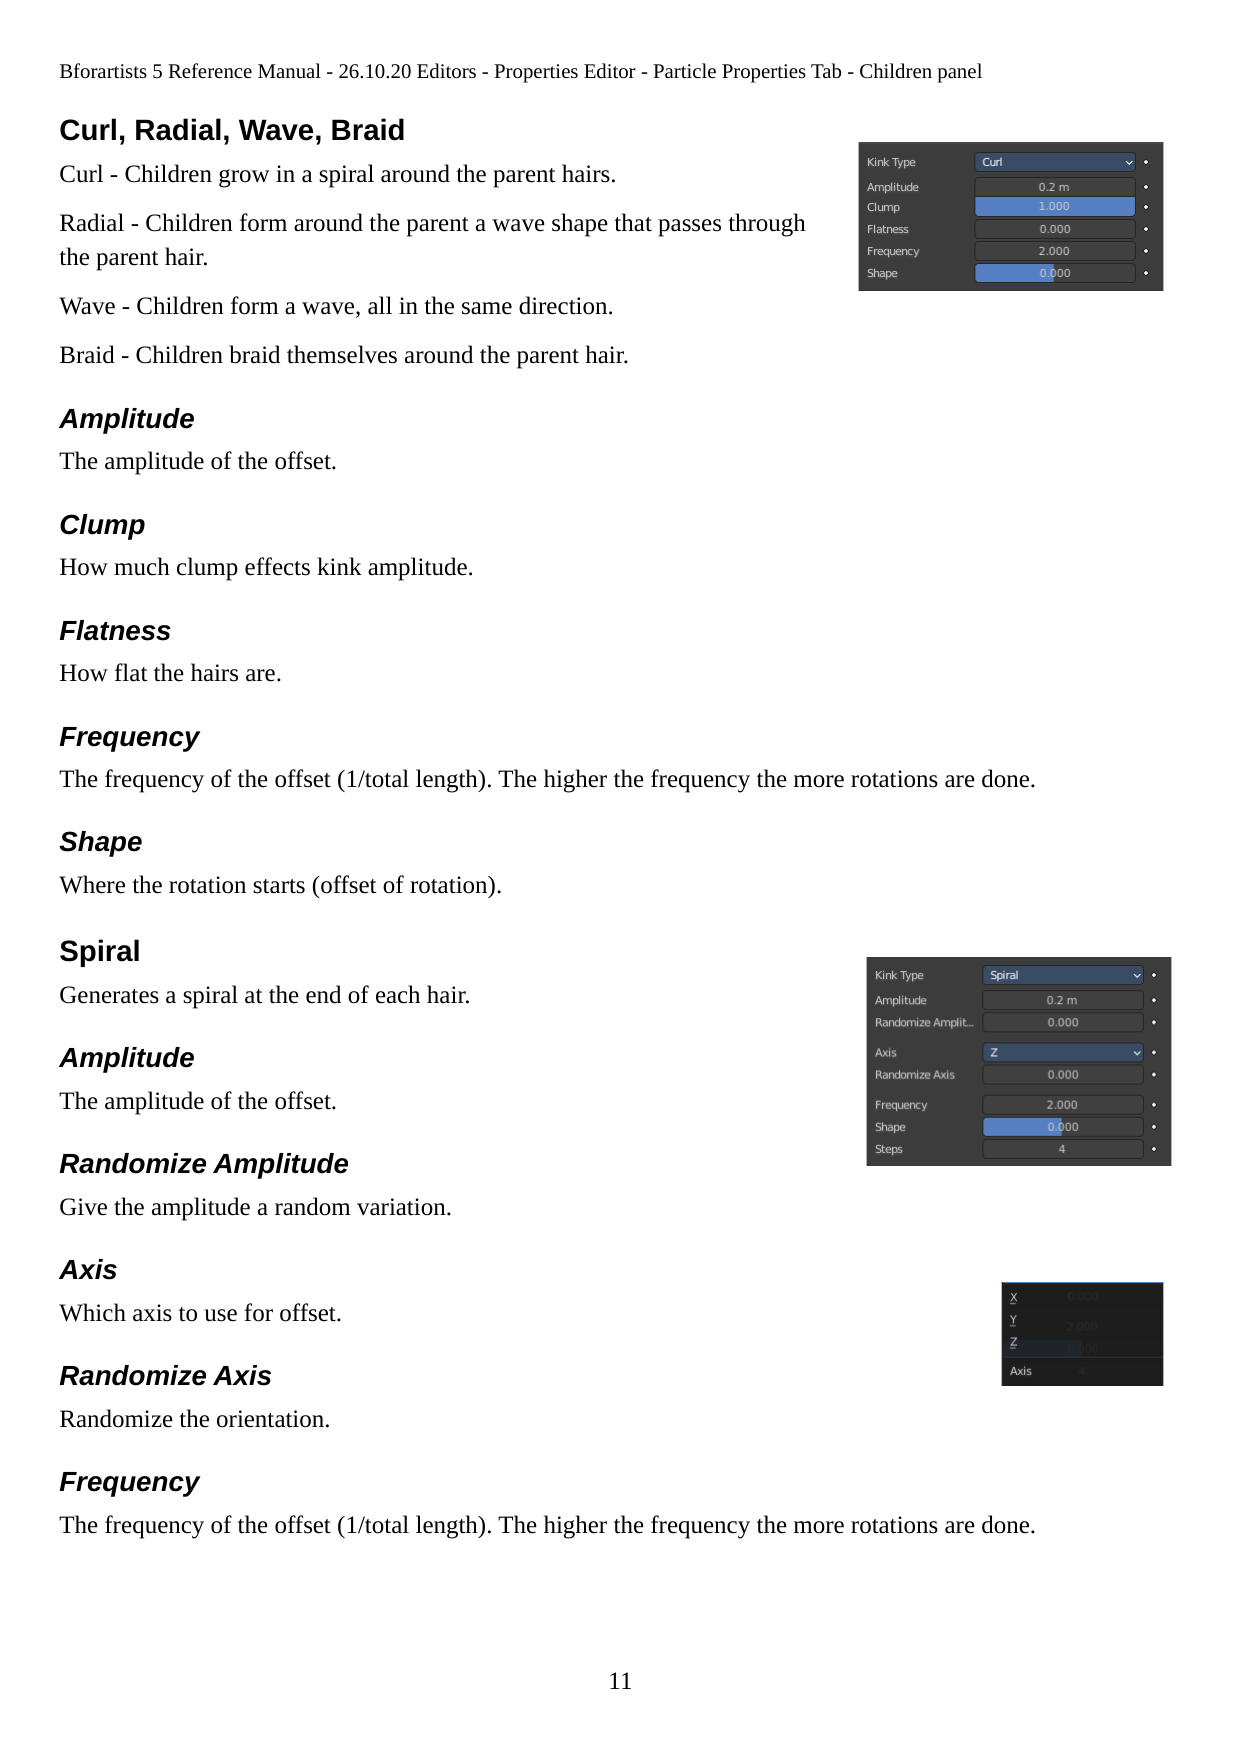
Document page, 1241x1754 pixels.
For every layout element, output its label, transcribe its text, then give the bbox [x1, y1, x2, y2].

text Where the rotation starts (offset of rotation). [59, 870, 1181, 899]
subtitle Amplitude [59, 1042, 866, 1073]
subtitle Axis [59, 1253, 1181, 1285]
subtitle Flatness [59, 614, 1181, 646]
text The amplitude of the offset. [59, 446, 1181, 475]
text How flat the hairs are. [59, 658, 1181, 687]
subtitle Curl, Radial, Wave, Braid [59, 113, 1181, 146]
text Generates a spiral at the end of each hair. [59, 980, 866, 1009]
subtitle [1172, 1042, 1181, 1073]
text The frequency of the offset (1/total length). The higher the frequency the more rotations are done. [59, 1510, 1181, 1538]
picture [858, 142, 1164, 291]
subtitle Frequency [59, 720, 1181, 752]
text Randomize the orientation. [59, 1404, 1181, 1433]
picture [866, 957, 1172, 1166]
text The amplitude of the offset. [59, 1086, 866, 1115]
text The frequency of the offset (1/total length). The higher the frequency the more rotations are done. [59, 764, 1181, 793]
text Curl - Children grow in a spiral around the parent hairs. [59, 159, 858, 188]
subtitle Clump [59, 508, 1181, 540]
text How much clump effects kink amplitude. [59, 552, 1181, 581]
subtitle Randomize Axis [59, 1359, 1181, 1391]
subtitle Shape [59, 826, 1181, 858]
text Radial - Children form around the parent a wave shape that passes through the parent hair. [59, 208, 858, 271]
subtitle Amplitude [59, 402, 1181, 434]
text Wave - Children form a wave, all in the same direction. [59, 291, 1181, 320]
text Give the amplitude a random variation. [59, 1192, 1181, 1221]
text Which axis to use for offset. [59, 1298, 1001, 1327]
subtitle Randomize Amplitude [59, 1148, 1181, 1179]
subtitle Spiral [59, 934, 1181, 968]
subtitle Frequency [59, 1465, 1181, 1497]
picture [1001, 1282, 1164, 1386]
text Braid - Children braid themselves around the parent hair. [59, 341, 1181, 369]
